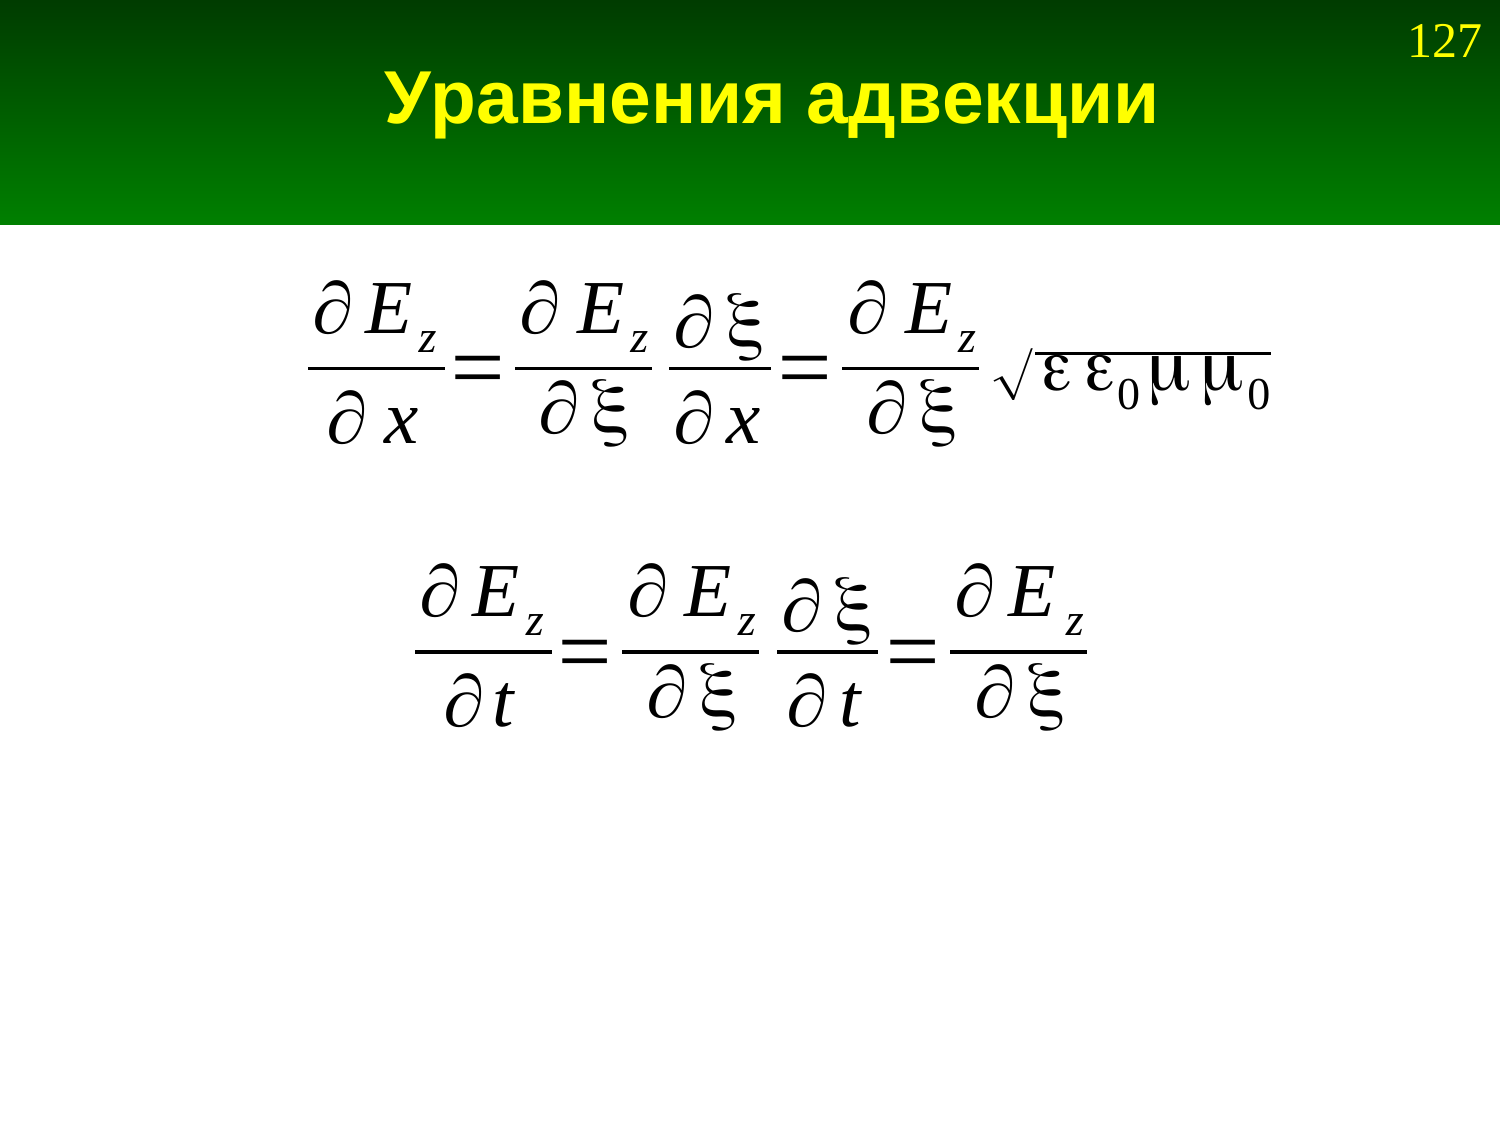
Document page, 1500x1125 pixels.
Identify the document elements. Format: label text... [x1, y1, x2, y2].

title Уравнения адвекции [123, 0, 1399, 192]
chart [390, 549, 1110, 745]
chart [283, 266, 1290, 461]
